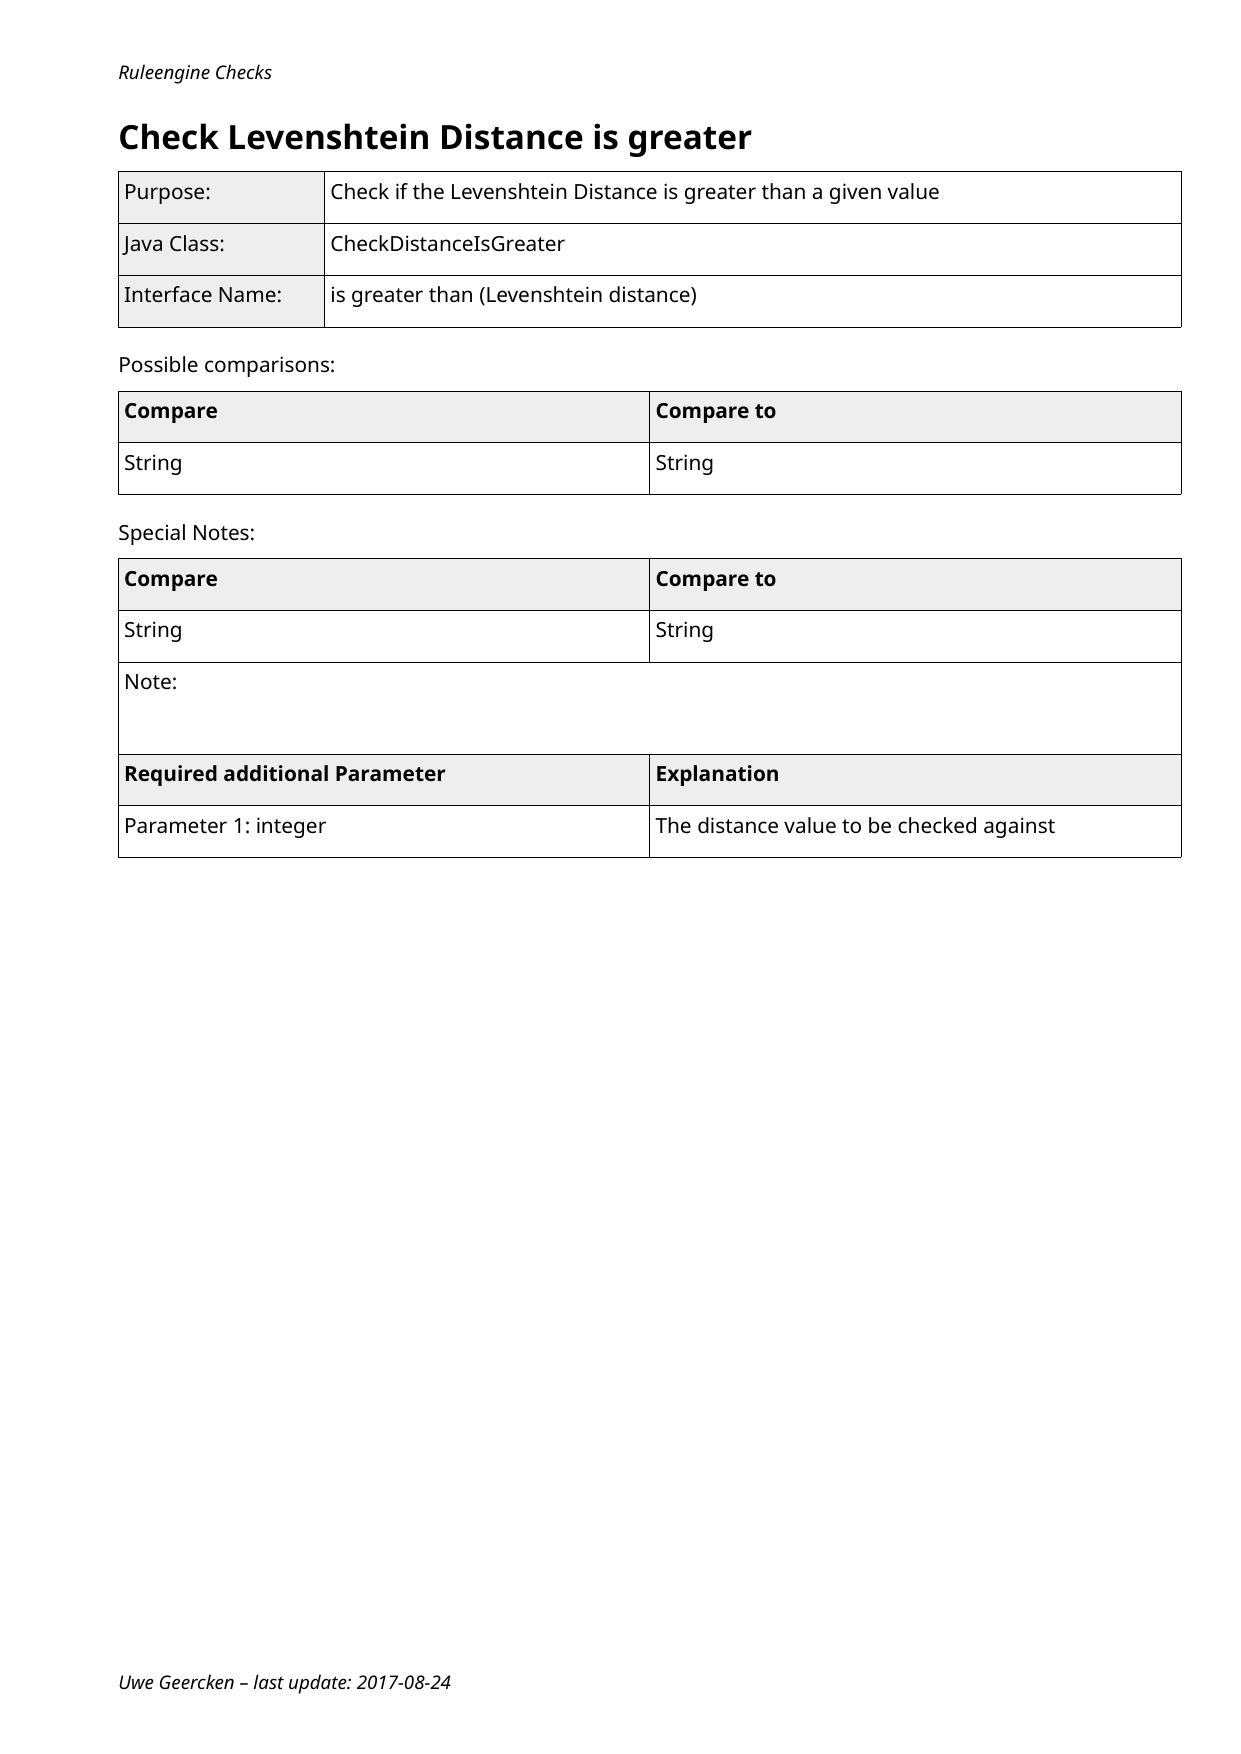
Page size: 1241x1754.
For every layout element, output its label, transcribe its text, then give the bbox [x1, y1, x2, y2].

table_cell The distance value to be checked against [650, 806, 1181, 857]
table_cell Parameter 1: integer [119, 806, 649, 857]
table_header Compare to [650, 559, 1181, 610]
table_header Purpose: [119, 172, 324, 223]
table_cell CheckDistanceIsGreater [325, 224, 1181, 275]
table_header Compare to [650, 392, 1181, 442]
table_cell Note: [119, 663, 1181, 753]
table_cell String [119, 611, 649, 662]
text Possible comparisons: [118, 350, 1181, 379]
table_cell Required additional Parameter [119, 755, 649, 805]
table_cell Java Class: [119, 224, 324, 275]
table_header Compare [119, 392, 649, 442]
table_cell String [650, 611, 1181, 662]
table_cell is greater than (Levenshtein distance) [325, 276, 1181, 327]
table_cell String [650, 443, 1181, 494]
table_cell Explanation [650, 755, 1181, 805]
text Check Levenshtein Distance is greater [118, 114, 1181, 159]
table_cell Interface Name: [119, 276, 324, 327]
text Special Notes: [118, 518, 1181, 546]
table_cell String [119, 443, 649, 494]
table_header Check if the Levenshtein Distance is greater than a given value [325, 172, 1181, 223]
table_header Compare [119, 559, 649, 610]
